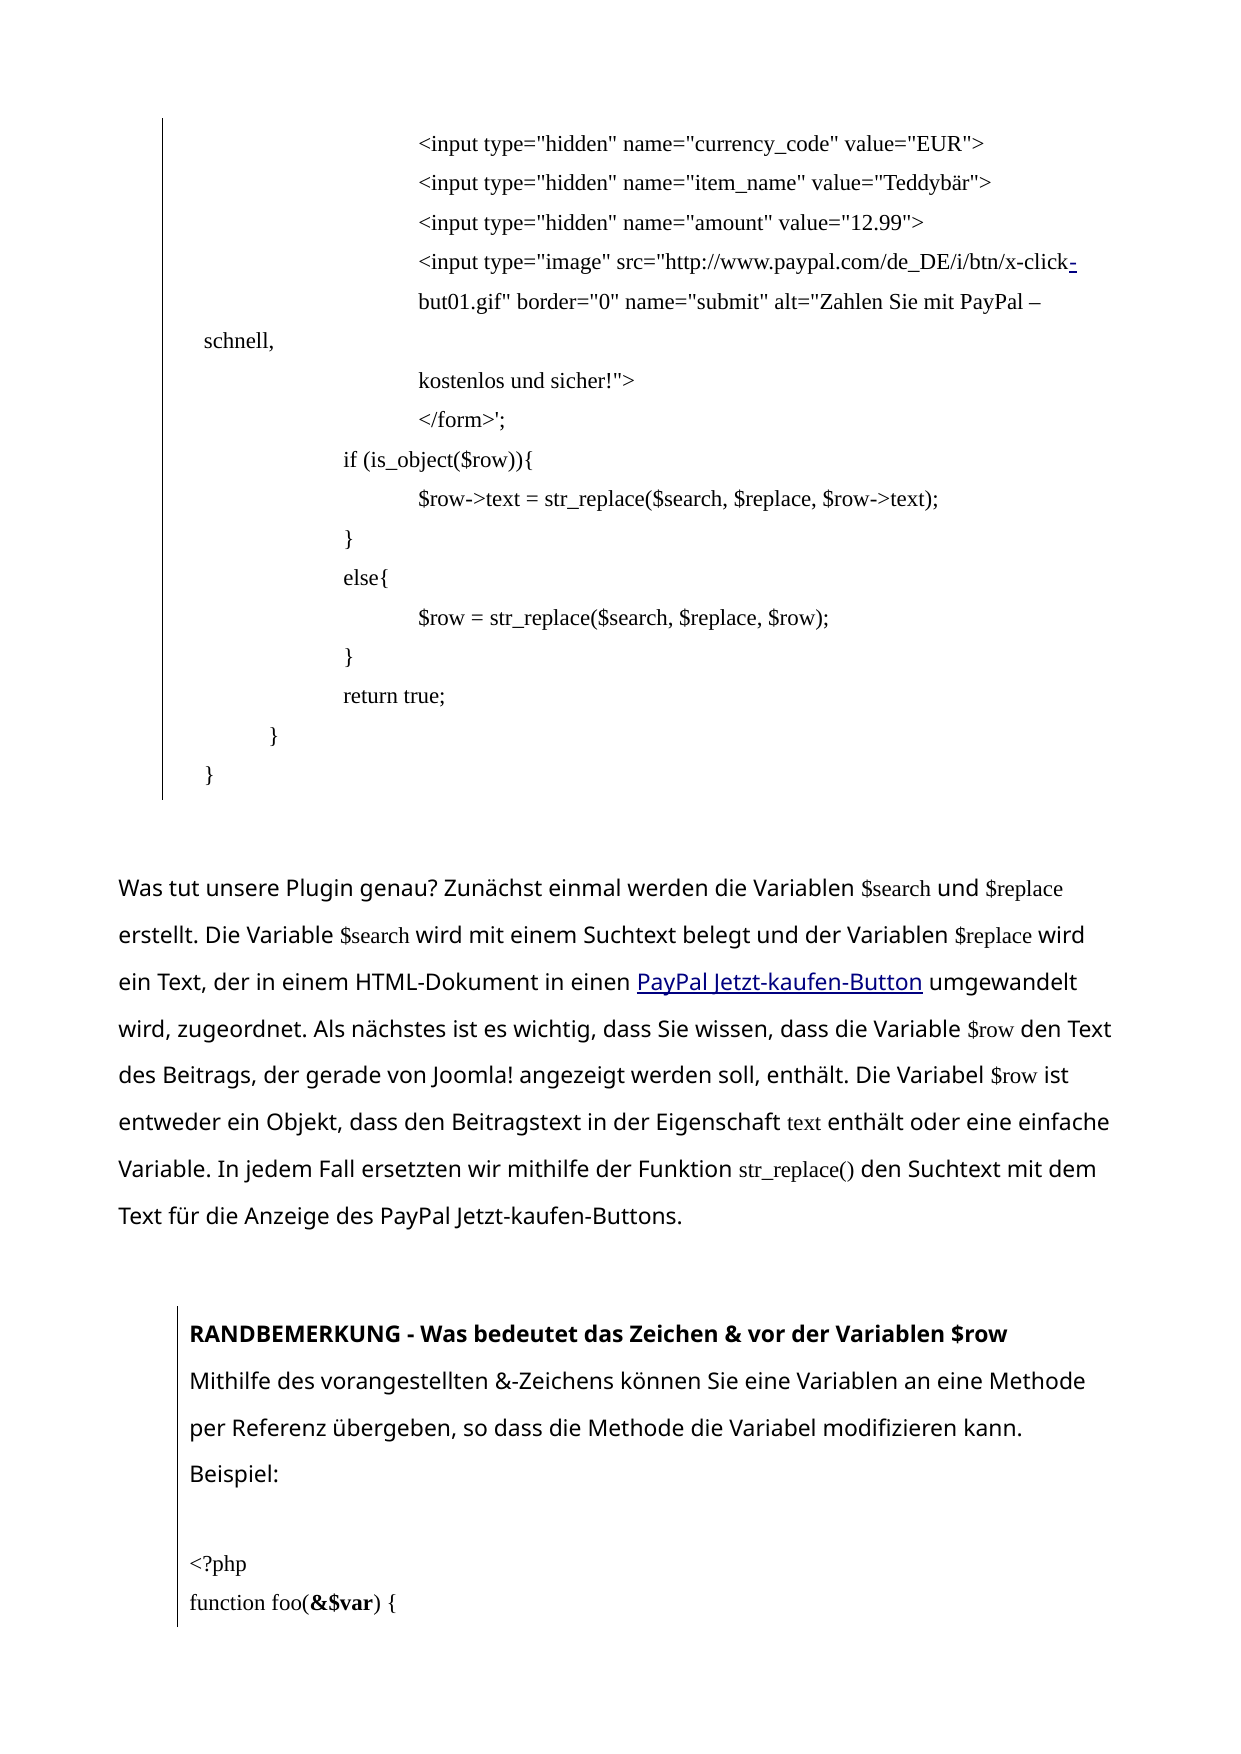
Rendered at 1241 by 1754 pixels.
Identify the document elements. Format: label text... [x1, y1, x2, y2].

text RANDBEMERKUNG - Was bedeutet das Zeichen & vor der Variablen $row Mithilfe des vorangestellten &-Zeichens können Sie eine Variablen an eine Methode per Referenz übergeben, so dass die Methode die Variabel modifizieren kann. Beispiel: <?php function foo(&$var) { [178, 1306, 1122, 1627]
text Was tut unsere Plugin genau? Zunächst einmal werden die Variablen $search und $replace erstellt. Die Variable $search wird mit einem Suchtext belegt und der Variablen $replace wird ein Text, der in einem HTML-Dokument in einen PayPal Jetzt-kaufen-Button umgewandelt wird, zugeordnet. Als nächstes ist es wichtig, dass Sie wissen, dass die Variable $row den Text des Beitrags, der gerade von Joomla! angezeigt werden soll, enthält. Die Variabel $row ist entweder ein Objekt, dass den Beitragstext in der Eigenschaft text enthält oder eine einfache Variable. In jedem Fall ersetzten wir mithilfe der Funktion str_replace() den Suchtext mit dem Text für die Anzeige des PayPal Jetzt-kaufen-Buttons. [118, 872, 1122, 1231]
list <input type="hidden" name="currency_code" value="EUR"> <input type="hidden" name="item_name" value="Teddybär"> <input type="hidden" name="amount" value="12.99"> <input type="image" src="http://www.paypal.com/de_DE/i/btn/x-click- but01.gif" border="0" name="submit" alt="Zahlen Sie mit PayPal – schnell, kostenlos und sicher!"> </form>'; if (is_object($row)){ $row->text = str_replace($search, $replace, $row->text); } else{ $row = str_replace($search, $replace, $row); } return true; } } [163, 118, 1122, 800]
